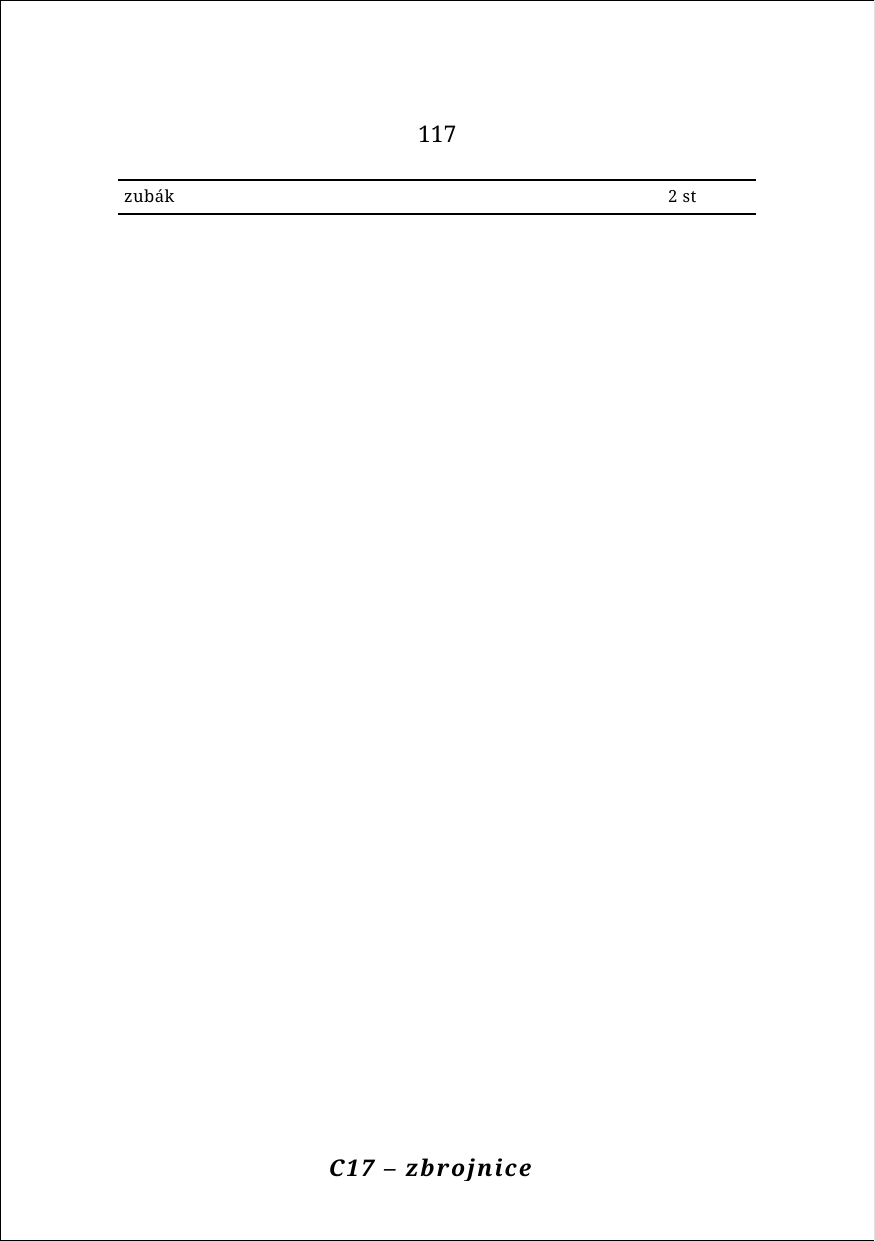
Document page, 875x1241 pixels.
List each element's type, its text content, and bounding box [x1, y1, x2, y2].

table_cell zubák [118, 181, 608, 213]
table_cell 2 st [608, 181, 756, 213]
